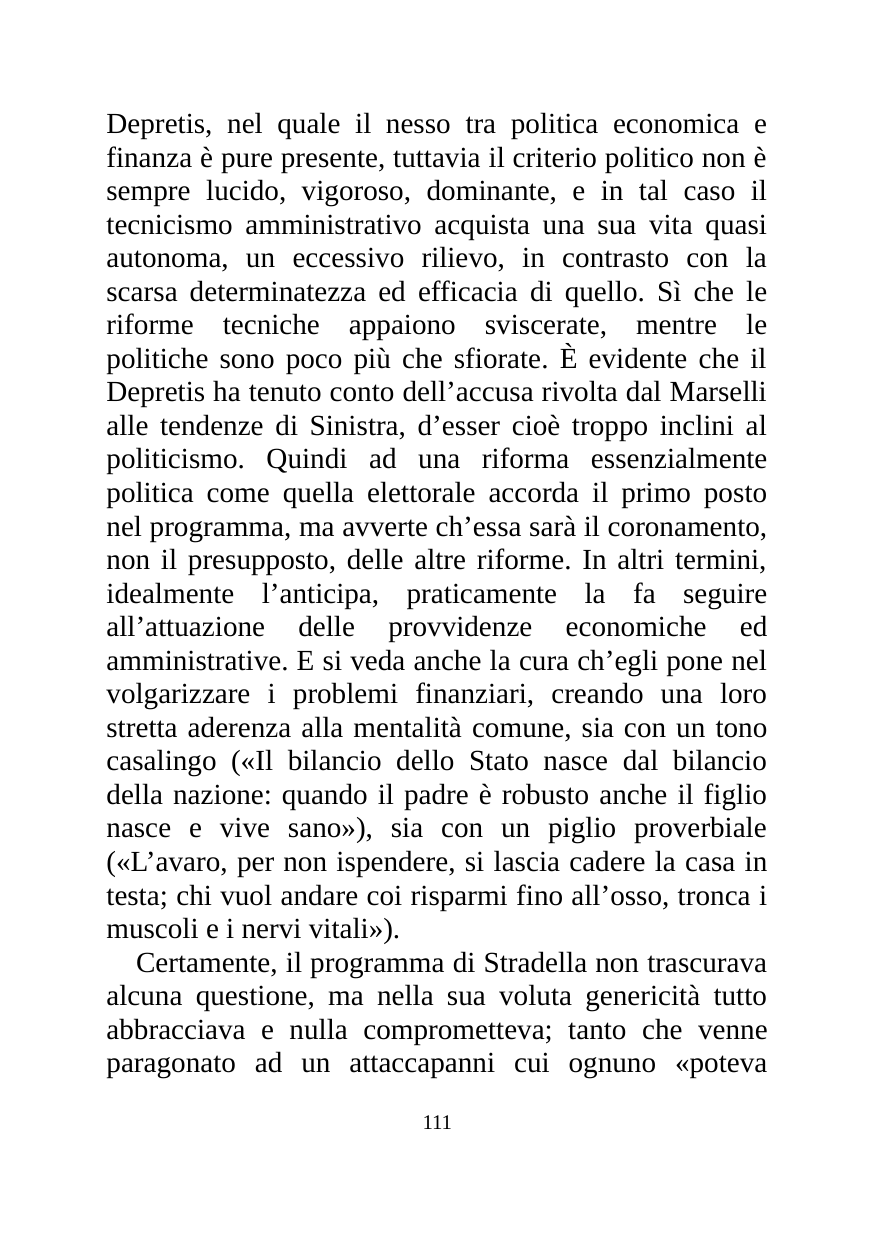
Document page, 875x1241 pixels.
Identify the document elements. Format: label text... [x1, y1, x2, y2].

text Depretis, nel quale il nesso tra politica economica e finanza è pure presente, tuttavia il criterio politico non è sempre lucido, vigoroso, dominante, e in tal caso il tecnicismo amministrativo acquista una sua vita quasi autonoma, un eccessivo rilievo, in contrasto con la scarsa determinatezza ed efficacia di quello. Sì che le riforme tecniche appaiono sviscerate, mentre le politiche sono poco più che sfiorate. È evidente che il Depretis ha tenuto conto dell’accusa rivolta dal Marselli alle tendenze di Sinistra, d’esser cioè troppo inclini al politicismo. Quindi ad una riforma essenzialmente politica come quella elettorale accorda il primo posto nel programma, ma avverte ch’essa sarà il coronamento, non il presupposto, delle altre riforme. In altri termini, idealmente l’anticipa, praticamente la fa seguire all’attuazione delle provvidenze economiche ed amministrative. E si veda anche la cura ch’egli pone nel volgarizzare i problemi finanziari, creando una loro stretta aderenza alla mentalità comune, sia con un tono casalingo («Il bilancio dello Stato nasce dal bilancio della nazione: quando il padre è robusto anche il figlio nasce e vive sano»), sia con un piglio proverbiale («L’avaro, per non ispendere, si lascia cadere la casa in testa; chi vuol andare coi risparmi fino all’osso, tronca i muscoli e i nervi vitali»). [106, 106, 768, 945]
text Certamente, il programma di Stradella non trascurava alcuna questione, ma nella sua voluta genericità tutto abbracciava e nulla comprometteva; tanto che venne paragonato ad un attaccapanni cui ognuno «poteva [106, 945, 768, 1079]
